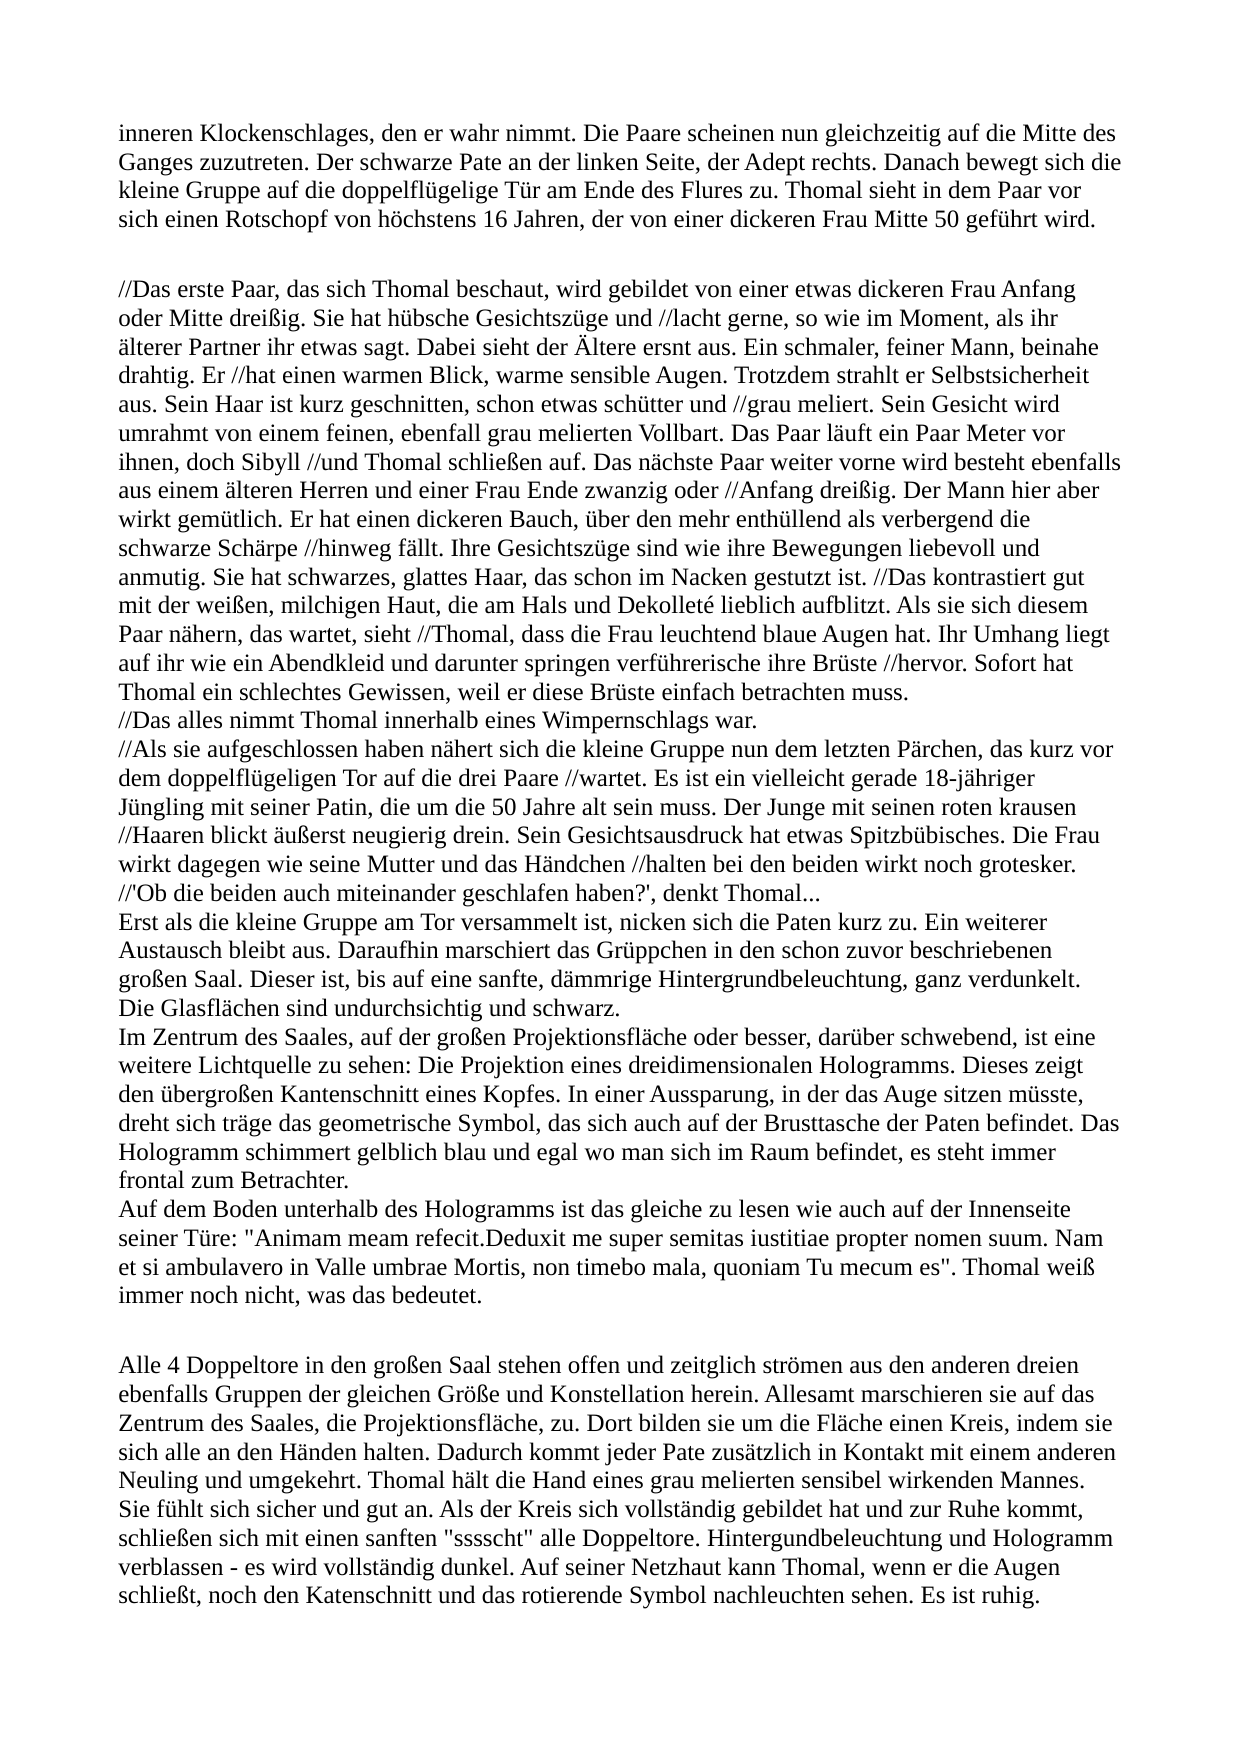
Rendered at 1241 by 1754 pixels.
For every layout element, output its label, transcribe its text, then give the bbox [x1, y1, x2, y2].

text //'Ob die beiden auch miteinander geschlafen haben?', denkt Thomal... [118, 878, 1122, 907]
text //Als sie aufgeschlossen haben nähert sich die kleine Gruppe nun dem letzten Pärchen, das kurz vor dem doppelflügeligen Tor auf die drei Paare //wartet. Es ist ein vielleicht gerade 18-jähriger Jüngling mit seiner Patin, die um die 50 Jahre alt sein muss. Der Junge mit seinen roten krausen //Haaren blickt äußerst neugierig drein. Sein Gesichtsausdruck hat etwas Spitzbübisches. Die Frau wirkt dagegen wie seine Mutter und das Händchen //halten bei den beiden wirkt noch grotesker. [118, 734, 1122, 878]
text Im Zentrum des Saales, auf der großen Projektionsfläche oder besser, darüber schwebend, ist eine weitere Lichtquelle zu sehen: Die Projektion eines dreidimensionalen Hologramms. Dieses zeigt den übergroßen Kantenschnitt eines Kopfes. In einer Aussparung, in der das Auge sitzen müsste, dreht sich träge das geometrische Symbol, das sich auch auf der Brusttasche der Paten befindet. Das Hologramm schimmert gelblich blau und egal wo man sich im Raum befindet, es steht immer frontal zum Betrachter. [118, 1022, 1122, 1194]
text Erst als die kleine Gruppe am Tor versammelt ist, nicken sich die Paten kurz zu. Ein weiterer Austausch bleibt aus. Daraufhin marschiert das Grüppchen in den schon zuvor beschriebenen großen Saal. Dieser ist, bis auf eine sanfte, dämmrige Hintergrundbeleuchtung, ganz verdunkelt. Die Glasflächen sind undurchsichtig und schwarz. [118, 907, 1122, 1022]
text inneren Klockenschlages, den er wahr nimmt. Die Paare scheinen nun gleichzeitig auf die Mitte des Ganges zuzutreten. Der schwarze Pate an der linken Seite, der Adept rechts. Danach bewegt sich die kleine Gruppe auf die doppelflügelige Tür am Ende des Flures zu. Thomal sieht in dem Paar vor sich einen Rotschopf von höchstens 16 Jahren, der von einer dickeren Frau Mitte 50 geführt wird. [118, 118, 1122, 233]
text //Das alles nimmt Thomal innerhalb eines Wimpernschlags war. [118, 706, 1122, 734]
text Auf dem Boden unterhalb des Hologramms ist das gleiche zu lesen wie auch auf der Innenseite seiner Türe: "Animam meam refecit.Deduxit me super semitas iustitiae propter nomen suum. Nam et si ambulavero in Valle umbrae Mortis, non timebo mala, quoniam Tu mecum es". Thomal weiß immer noch nicht, was das bedeutet. [118, 1194, 1122, 1309]
text Alle 4 Doppeltore in den großen Saal stehen offen und zeitglich strömen aus den anderen dreien ebenfalls Gruppen der gleichen Größe und Konstellation herein. Allesamt marschieren sie auf das Zentrum des Saales, die Projektionsfläche, zu. Dort bilden sie um die Fläche einen Kreis, indem sie sich alle an den Händen halten. Dadurch kommt jeder Pate zusätzlich in Kontakt mit einem anderen Neuling und umgekehrt. Thomal hält die Hand eines grau melierten sensibel wirkenden Mannes. Sie fühlt sich sicher und gut an. Als der Kreis sich vollständig gebildet hat und zur Ruhe kommt, schließen sich mit einen sanften "sssscht" alle Doppeltore. Hintergundbeleuchtung und Hologramm verblassen - es wird vollständig dunkel. Auf seiner Netzhaut kann Thomal, wenn er die Augen schließt, noch den Katenschnitt und das rotierende Symbol nachleuchten sehen. Es ist ruhig. [118, 1351, 1122, 1609]
text //Das erste Paar, das sich Thomal beschaut, wird gebildet von einer etwas dickeren Frau Anfang oder Mitte dreißig. Sie hat hübsche Gesichtszüge und //lacht gerne, so wie im Moment, als ihr älterer Partner ihr etwas sagt. Dabei sieht der Ältere ersnt aus. Ein schmaler, feiner Mann, beinahe drahtig. Er //hat einen warmen Blick, warme sensible Augen. Trotzdem strahlt er Selbstsicherheit aus. Sein Haar ist kurz geschnitten, schon etwas schütter und //grau meliert. Sein Gesicht wird umrahmt von einem feinen, ebenfall grau melierten Vollbart. Das Paar läuft ein Paar Meter vor ihnen, doch Sibyll //und Thomal schließen auf. Das nächste Paar weiter vorne wird besteht ebenfalls aus einem älteren Herren und einer Frau Ende zwanzig oder //Anfang dreißig. Der Mann hier aber wirkt gemütlich. Er hat einen dickeren Bauch, über den mehr enthüllend als verbergend die schwarze Schärpe //hinweg fällt. Ihre Gesichtszüge sind wie ihre Bewegungen liebevoll und anmutig. Sie hat schwarzes, glattes Haar, das schon im Nacken gestutzt ist. //Das kontrastiert gut mit der weißen, milchigen Haut, die am Hals und Dekolleté lieblich aufblitzt. Als sie sich diesem Paar nähern, das wartet, sieht //Thomal, dass die Frau leuchtend blaue Augen hat. Ihr Umhang liegt auf ihr wie ein Abendkleid und darunter springen verführerische ihre Brüste //hervor. Sofort hat Thomal ein schlechtes Gewissen, weil er diese Brüste einfach betrachten muss. [118, 274, 1122, 706]
